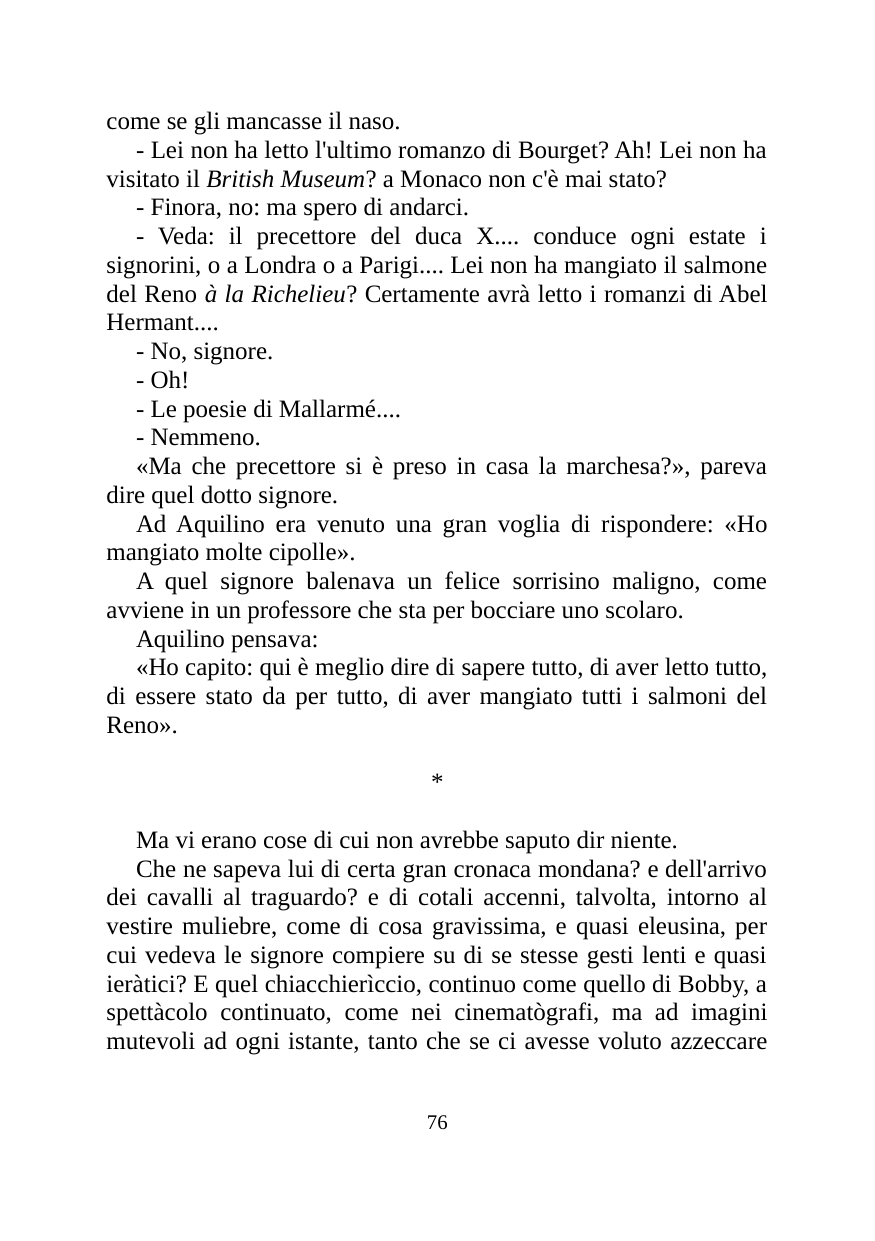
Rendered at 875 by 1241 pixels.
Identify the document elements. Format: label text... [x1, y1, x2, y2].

text Che ne sapeva lui di certa gran cronaca mondana? e dell'arrivo dei cavalli al traguardo? e di cotali accenni, talvolta, intorno al vestire muliebre, come di cosa gravissima, e quasi eleusina, per cui vedeva le signore compiere su di se stesse gesti lenti e quasi ieràtici? E quel chiacchierìccio, continuo come quello di Bobby, a spettàcolo continuato, come nei cinematògrafi, ma ad imagini mutevoli ad ogni istante, tanto che se ci avesse voluto azzeccare [106, 854, 768, 1055]
text - Le poesie di Mallarmé.... [106, 394, 768, 422]
text Ma vi erano cose di cui non avrebbe saputo dir niente. [106, 825, 768, 854]
text Ad Aquilino era venuto una gran voglia di rispondere: «Ho mangiato molte cipolle». [106, 509, 768, 566]
text - Finora, no: ma spero di andarci. [106, 192, 768, 221]
text «Ma che precettore si è preso in casa la marchesa?», pareva dire quel dotto signore. [106, 451, 768, 509]
text - Oh! [106, 365, 768, 394]
text - Veda: il precettore del duca X.... conduce ogni estate i signorini, o a Londra o a Parigi.... Lei non ha mangiato il salmone del Reno à la Richelieu? Certamente avrà letto i romanzi di Abel Hermant.... [106, 221, 768, 336]
text - Lei non ha letto l'ultimo romanzo di Bourget? Ah! Lei non ha visitato il British Museum? a Monaco non c'è mai stato? [106, 135, 768, 192]
text * [106, 767, 768, 796]
text «Ho capito: qui è meglio dire di sapere tutto, di aver letto tutto, di essere stato da per tutto, di aver mangiato tutti i salmoni del Reno». [106, 652, 768, 739]
text come se gli mancasse il naso. [106, 106, 768, 135]
text Aquilino pensava: [106, 624, 768, 652]
text A quel signore balenava un felice sorrisino maligno, come avviene in un professore che sta per bocciare uno scolaro. [106, 566, 768, 624]
text - No, signore. [106, 336, 768, 365]
text - Nemmeno. [106, 422, 768, 451]
